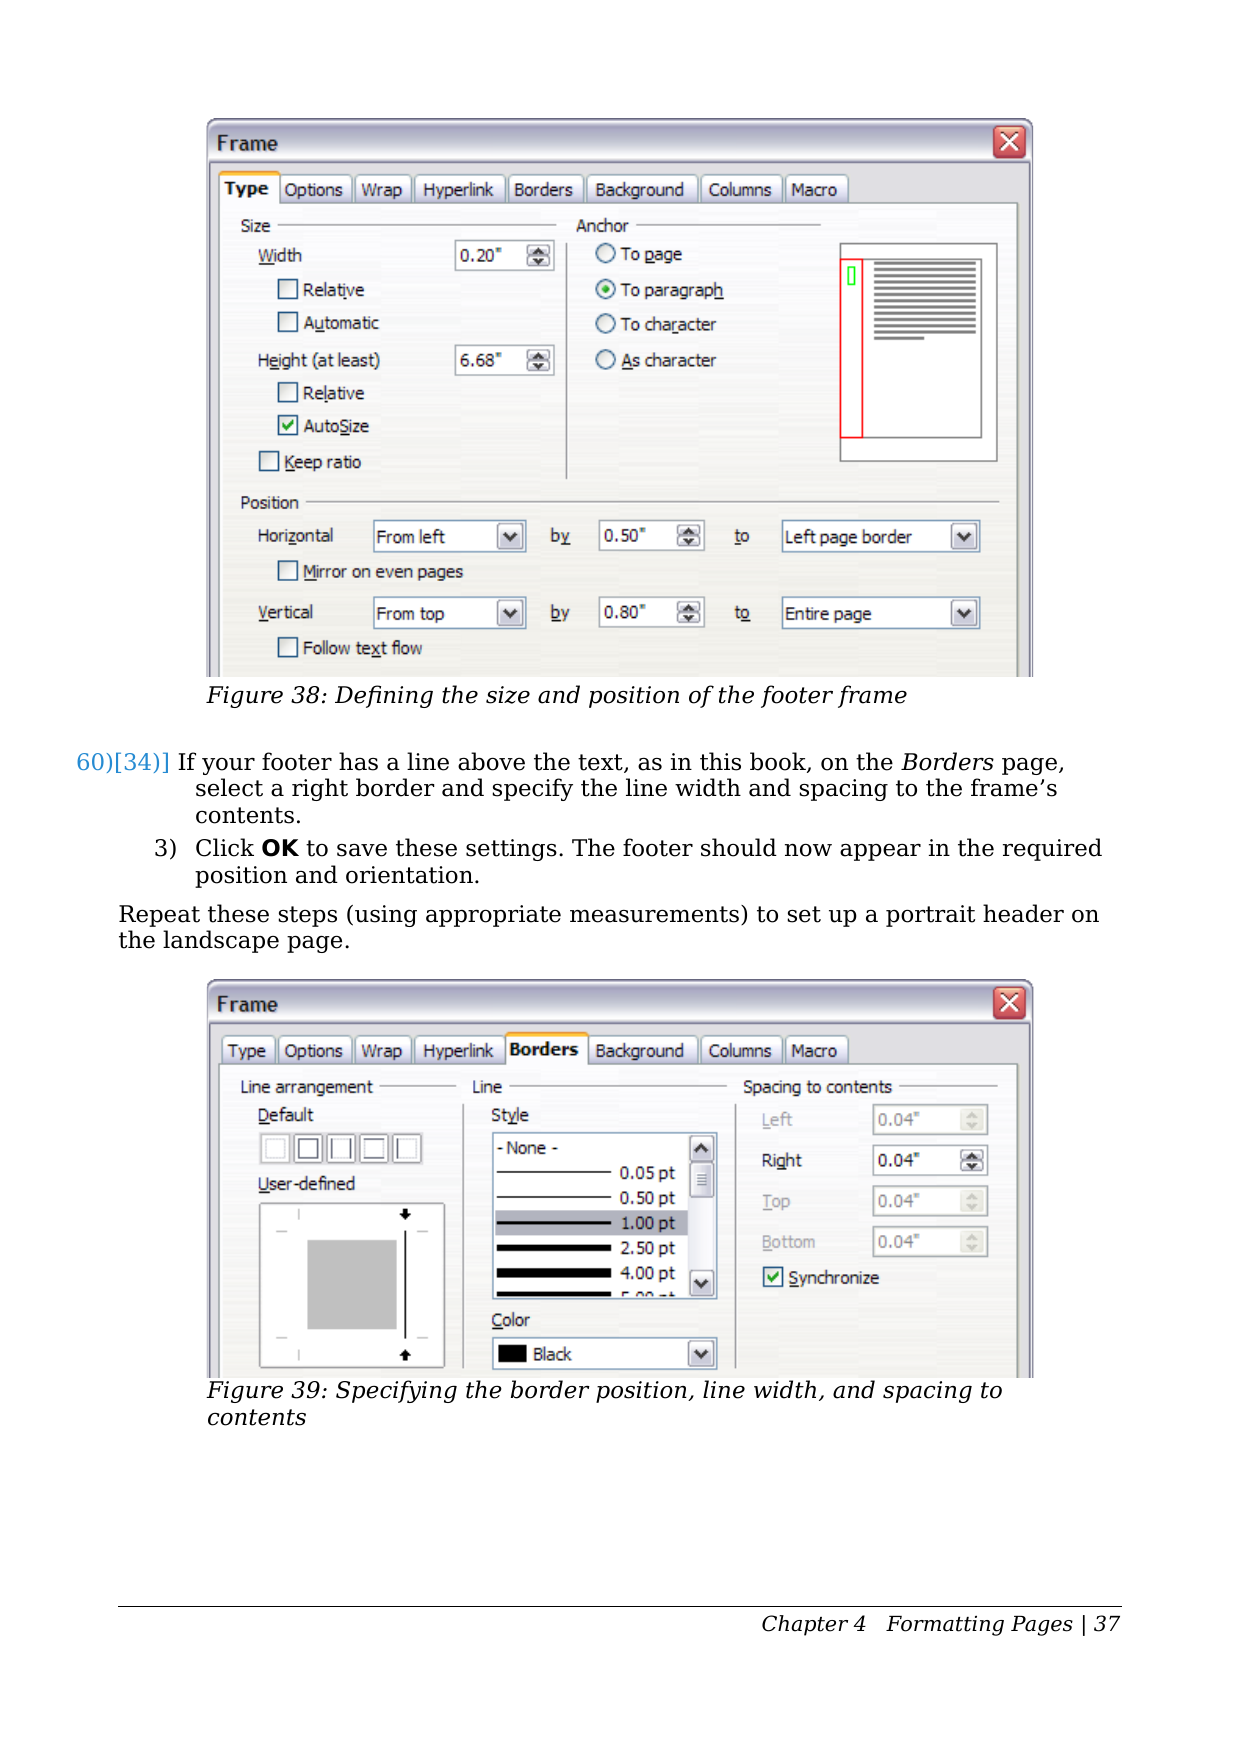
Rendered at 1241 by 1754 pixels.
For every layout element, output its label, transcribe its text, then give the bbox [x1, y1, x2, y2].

list Click OK to save these settings. The footer should now appear in the required position and orientation. [177, 835, 1122, 888]
picture [206, 979, 1034, 1378]
text Figure : Defining the size and position of the footer frame [207, 683, 1034, 709]
list If your footer has a line above the text, as in this book, on the Borders page, select a right border and specify the line width and spacing to the frame’s contents. [177, 749, 1122, 829]
text Figure : Specifying the border position, line width, and spacing to contents [207, 1378, 1033, 1431]
text Repeat these steps (using appropriate measurements) to set up a portrait header on the landscape page. [118, 901, 1122, 954]
picture [206, 118, 1034, 677]
